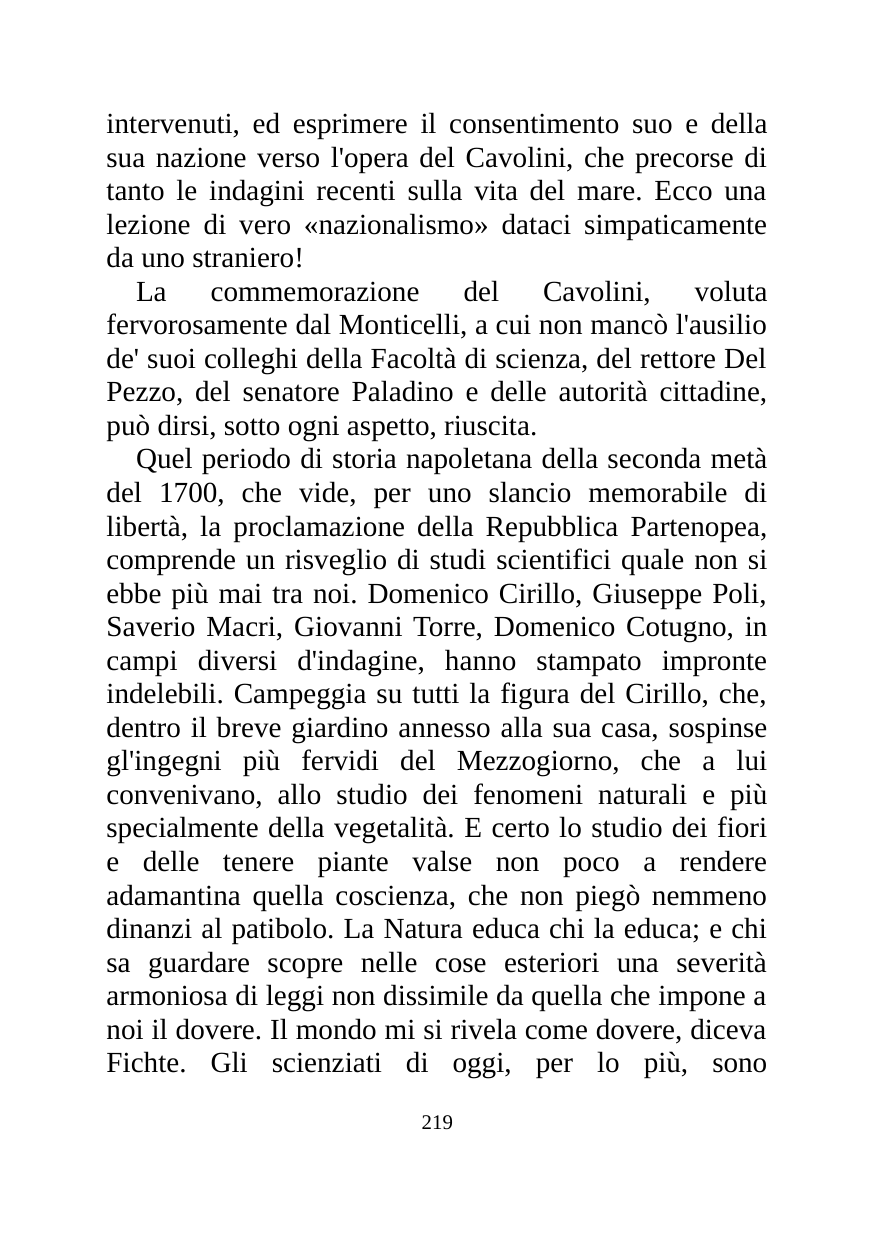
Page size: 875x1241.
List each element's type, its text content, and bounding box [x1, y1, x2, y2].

text intervenuti, ed esprimere il consentimento suo e della sua nazione verso l'opera del Cavolini, che precorse di tanto le indagini recenti sulla vita del mare. Ecco una lezione di vero «nazionalismo» dataci simpaticamente da uno straniero! [106, 106, 768, 274]
text La commemorazione del Cavolini, voluta fervorosamente dal Monticelli, a cui non mancò l'ausilio de' suoi colleghi della Facoltà di scienza, del rettore Del Pezzo, del senatore Paladino e delle autorità cittadine, può dirsi, sotto ogni aspetto, riuscita. [106, 274, 768, 442]
text Quel periodo di storia napoletana della seconda metà del 1700, che vide, per uno slancio memorabile di libertà, la proclamazione della Repubblica Partenopea, comprende un risveglio di studi scientifici quale non si ebbe più mai tra noi. Domenico Cirillo, Giuseppe Poli, Saverio Macri, Giovanni Torre, Domenico Cotugno, in campi diversi d'indagine, hanno stampato impronte indelebili. Campeggia su tutti la figura del Cirillo, che, dentro il breve giardino annesso alla sua casa, sospinse gl'ingegni più fervidi del Mezzogiorno, che a lui convenivano, allo studio dei fenomeni naturali e più specialmente della vegetalità. E certo lo studio dei fiori e delle tenere piante valse non poco a rendere adamantina quella coscienza, che non piegò nemmeno dinanzi al patibolo. La Natura educa chi la educa; e chi sa guardare scopre nelle cose esteriori una severità armoniosa di leggi non dissimile da quella che impone a noi il dovere. Il mondo mi si rivela come dovere, diceva Fichte. Gli scienziati di oggi, per lo più, sono [106, 442, 768, 1079]
